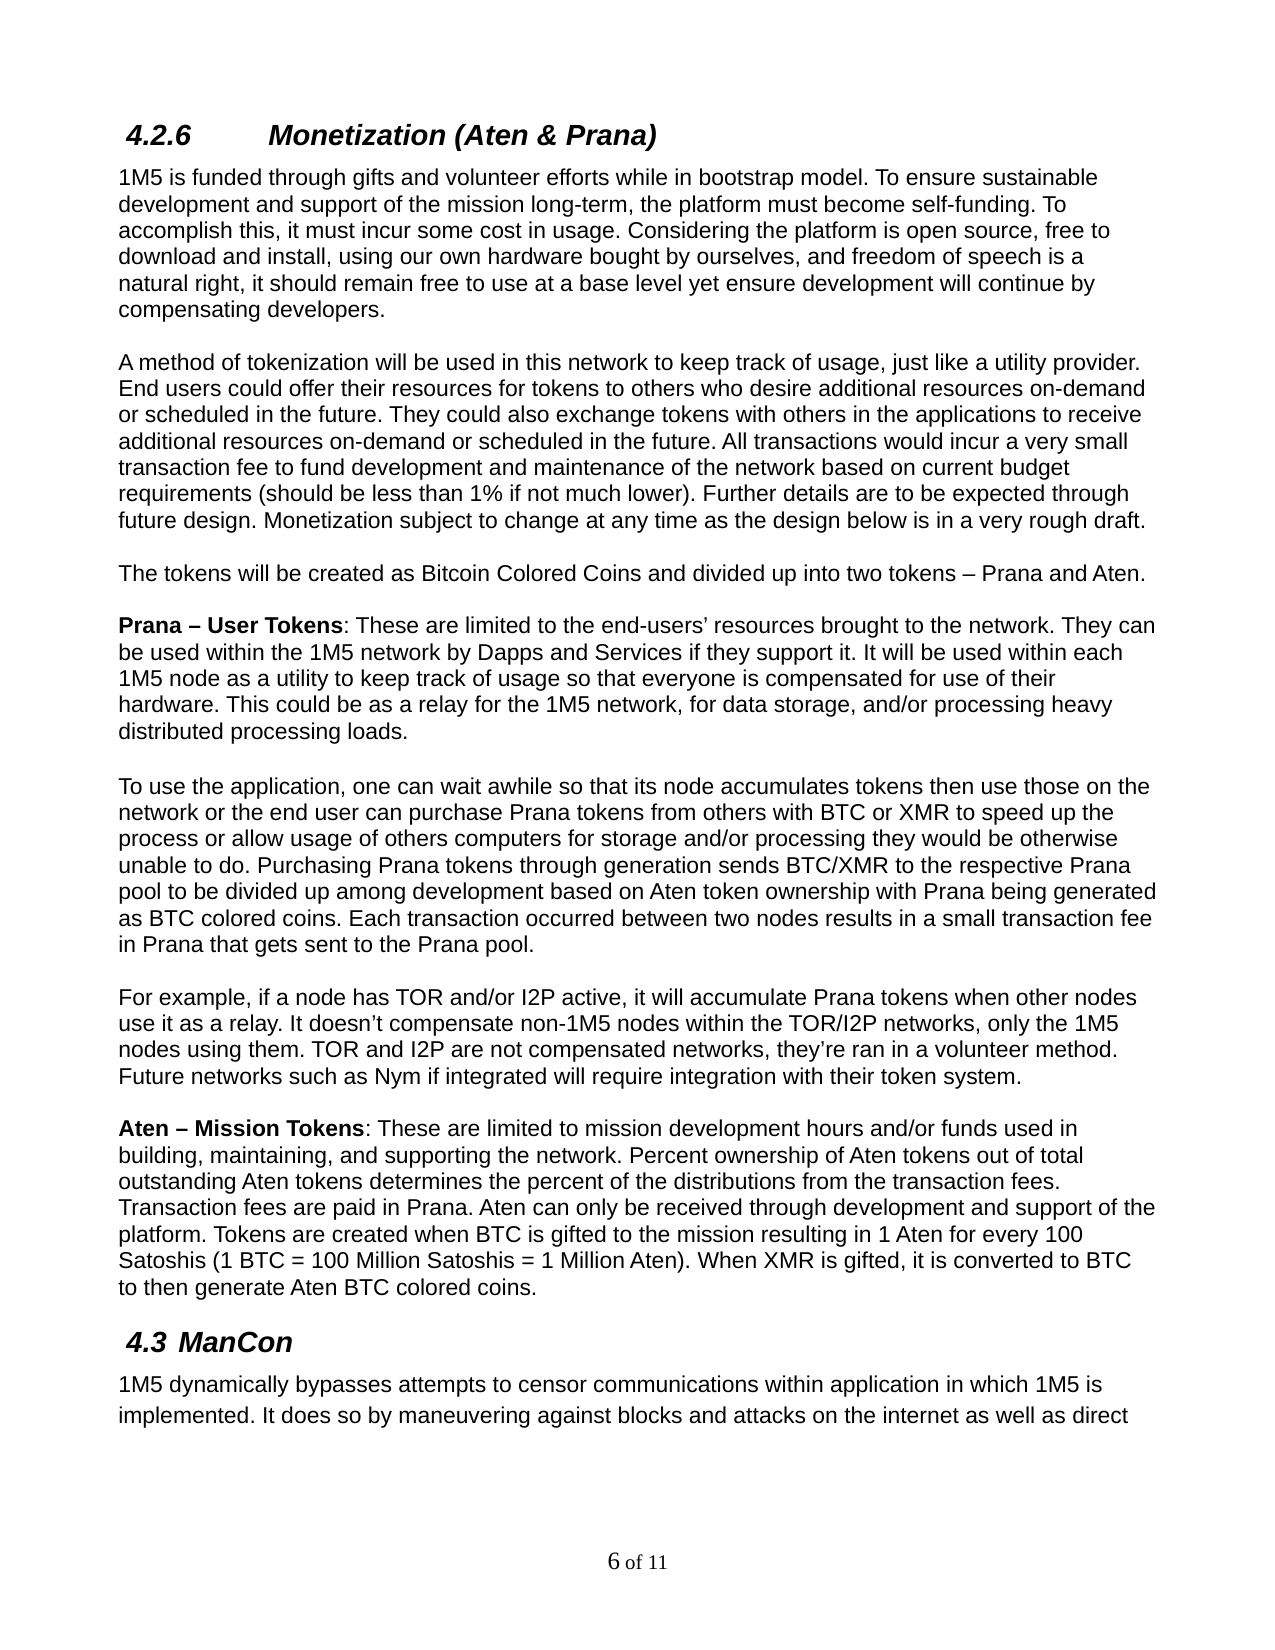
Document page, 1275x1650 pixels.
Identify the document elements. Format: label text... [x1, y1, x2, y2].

text 1M5 dynamically bypasses attempts to censor communications within application in which 1M5 is implemented. It does so by maneuvering against blocks and attacks on the internet as well as direct [118, 1371, 1157, 1429]
subtitle Monetization (Aten & Prana) [118, 118, 1157, 152]
text For example, if a node has TOR and/or I2P active, it will accumulate Prana tokens when other nodes use it as a relay. It doesn’t compensate non-1M5 nodes within the TOR/I2P networks, only the 1M5 nodes using them. TOR and I2P are not compensated networks, they’re ran in a volunteer method. Future networks such as Nym if integrated will require integration with their token system. [118, 983, 1157, 1089]
text Prana – User Tokens: These are limited to the end-users’ resources brought to the network. They can be used within the 1M5 network by Dapps and Services if they support it. It will be used within each 1M5 node as a utility to keep track of usage so that everyone is compensated for use of their hardware. This could be as a relay for the 1M5 network, for data storage, and/or processing heavy distributed processing loads. [118, 612, 1157, 744]
text A method of tokenization will be used in this network to keep track of usage, just like a utility provider. End users could offer their resources for tokens to others who desire additional resources on-demand or scheduled in the future. They could also exchange tokens with others in the applications to receive additional resources on-demand or scheduled in the future. All transactions would incur a very small transaction fee to fund development and maintenance of the network based on current budget requirements (should be less than 1% if not much lower). Further details are to be expected through future design. Monetization subject to change at any time as the design below is in a very rough draft. [118, 349, 1157, 533]
text The tokens will be created as Bitcoin Colored Coins and divided up into two tokens – Prana and Aten. [118, 559, 1157, 586]
text To use the application, one can wait awhile so that its node accumulates tokens then use those on the network or the end user can purchase Prana tokens from others with BTC or XMR to speed up the process or allow usage of others computers for storage and/or processing they would be otherwise unable to do. Purchasing Prana tokens through generation sends BTC/XMR to the respective Prana pool to be divided up among development based on Aten token ownership with Prana being generated as BTC colored coins. Each transaction occurred between two nodes results in a small transaction fee in Prana that gets sent to the Prana pool. [118, 773, 1157, 957]
text Aten – Mission Tokens: These are limited to mission development hours and/or funds used in building, maintaining, and supporting the network. Percent ownership of Aten tokens out of total outstanding Aten tokens determines the percent of the distributions from the transaction fees. Transaction fees are paid in Prana. Aten can only be received through development and support of the platform. Tokens are created when BTC is gifted to the mission resulting in 1 Aten for every 100 Satoshis (1 BTC = 100 Million Satoshis = 1 Million Aten). When XMR is gifted, it is converted to BTC to then generate Aten BTC colored coins. [118, 1115, 1157, 1300]
subtitle ManCon [118, 1325, 1157, 1358]
text 1M5 is funded through gifts and volunteer efforts while in bootstrap model. To ensure sustainable development and support of the mission long-term, the platform must become self-funding. To accomplish this, it must incur some cost in usage. Considering the platform is open source, free to download and install, using our own hardware bought by ourselves, and freedom of speech is a natural right, it should remain free to use at a base level yet ensure development will continue by compensating developers. [118, 164, 1157, 322]
